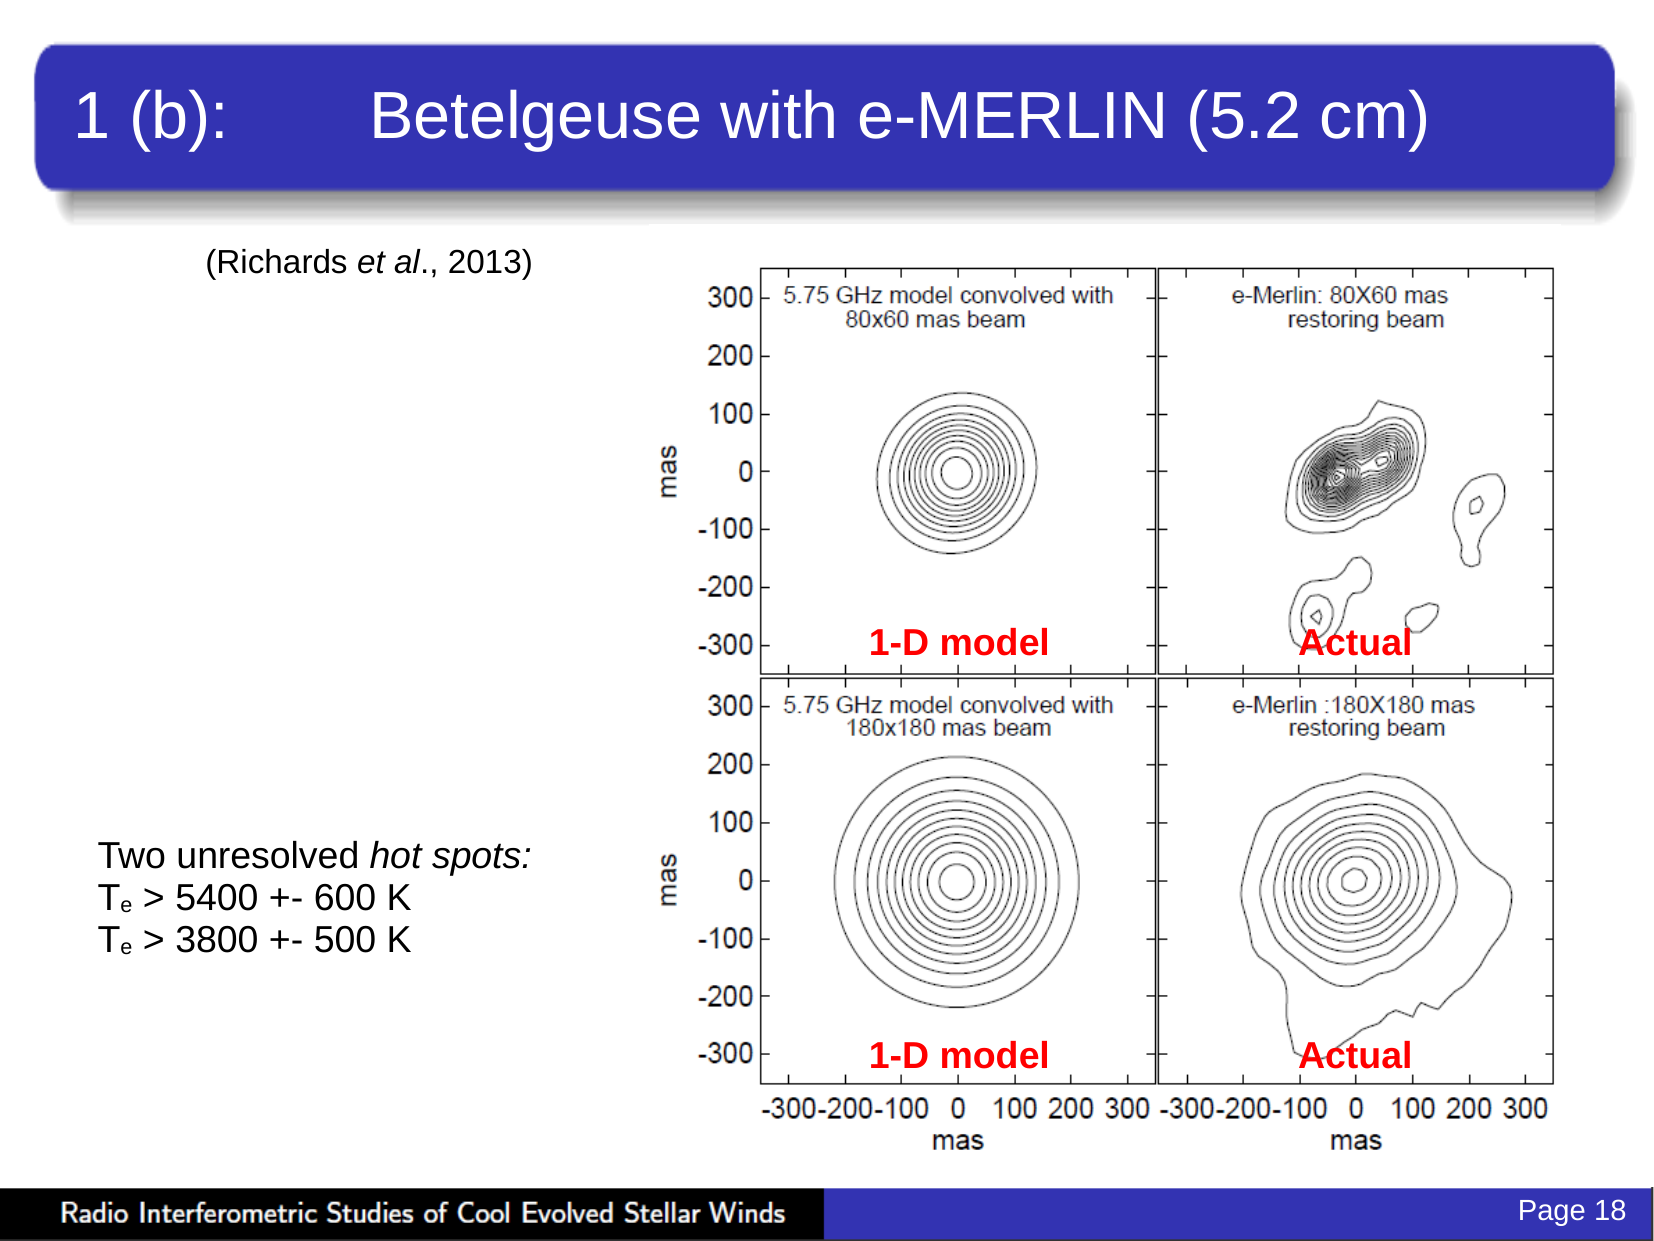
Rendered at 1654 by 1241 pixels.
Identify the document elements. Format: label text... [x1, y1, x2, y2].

text_box (Richards et al., 2013) [147, 236, 591, 296]
text_box 1-D model [826, 614, 1093, 671]
picture [0, 1187, 1654, 1241]
text_box 1 (b): Betelgeuse with e-MERLIN (5.2 cm) [59, 70, 1595, 236]
text_box Actual [1222, 614, 1489, 671]
picture [23, 29, 1648, 1168]
text_box Two unresolved hot spots: Te > 5400 +- 600 K Te > 3800 +- 500 K [82, 826, 556, 993]
text_box Page 18 [814, 1187, 1642, 1235]
text_box 1-D model [826, 1027, 1093, 1085]
text_box Actual [1222, 1027, 1489, 1085]
